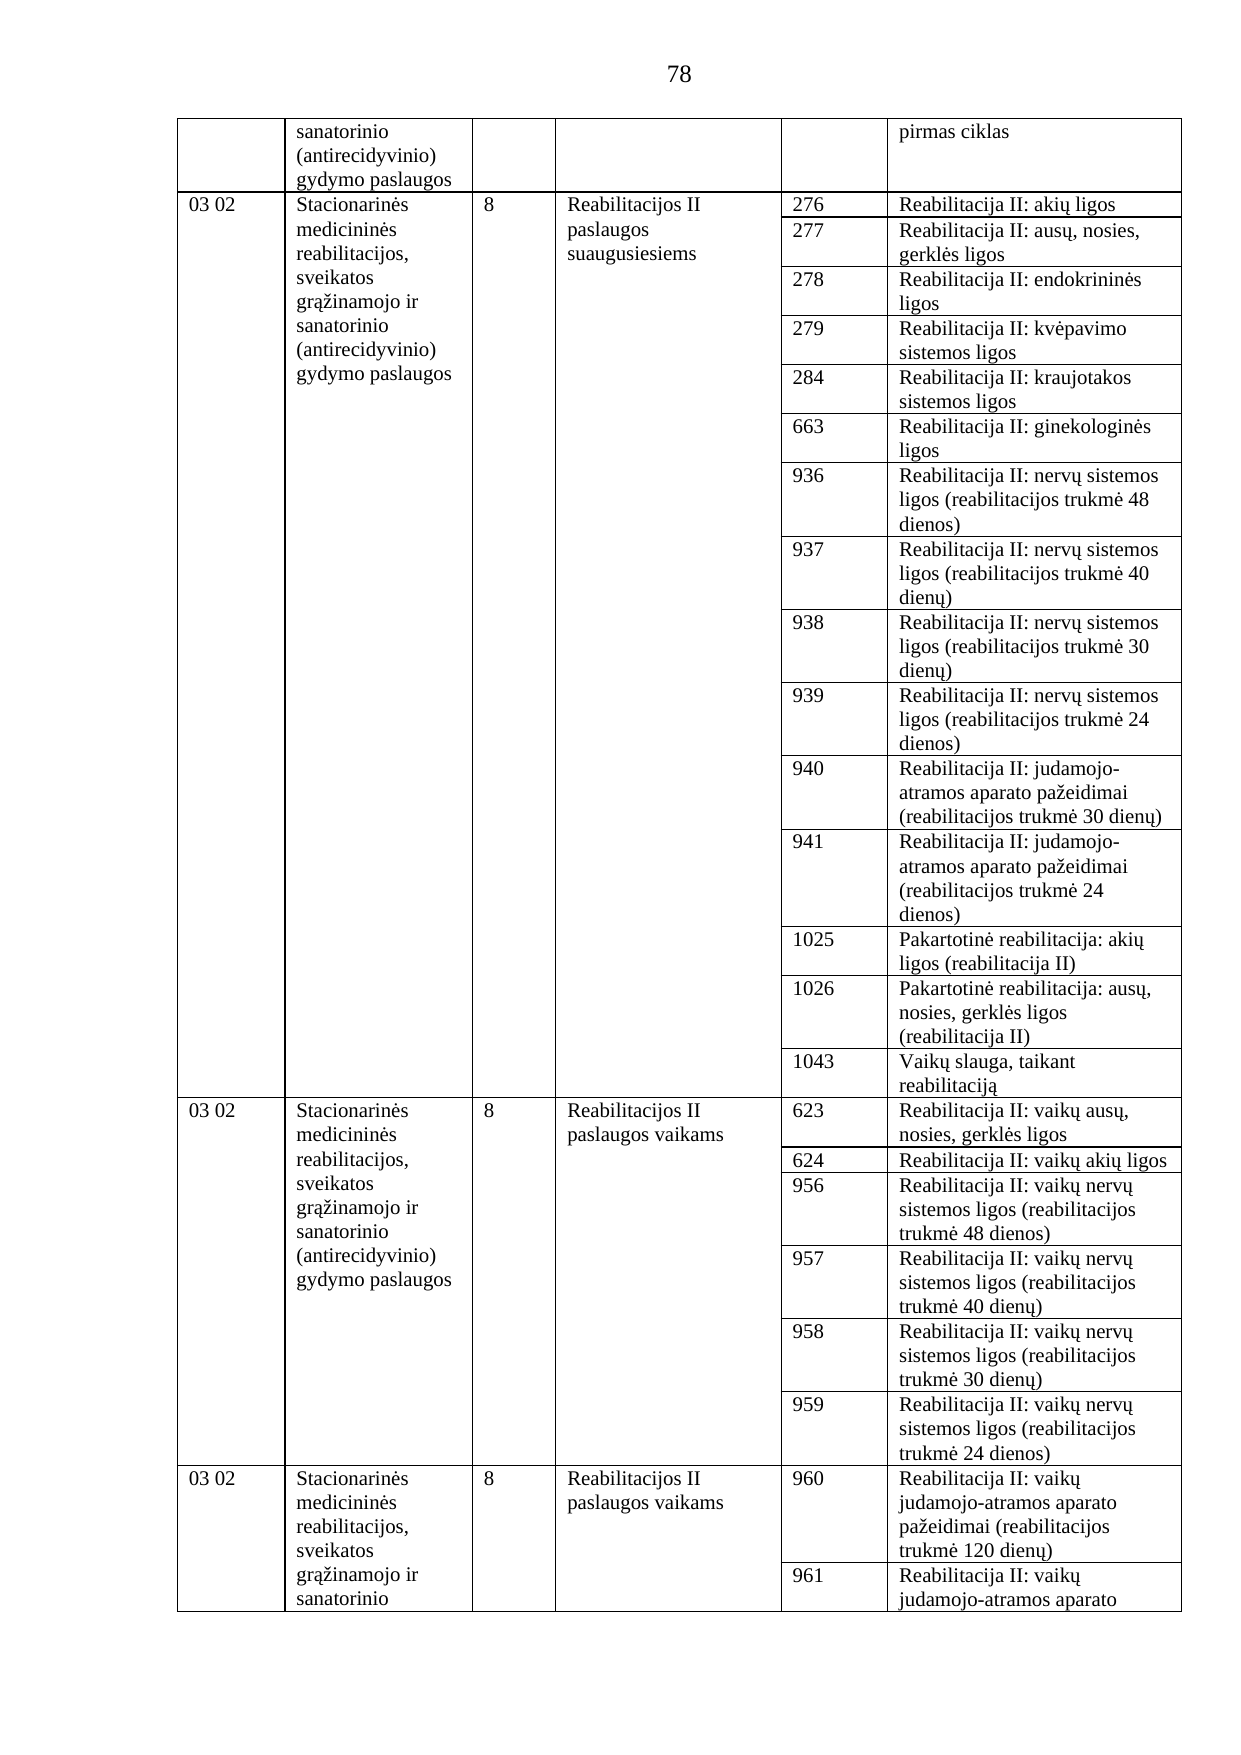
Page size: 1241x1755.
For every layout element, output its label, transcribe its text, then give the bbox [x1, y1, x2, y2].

table_cell 961 [782, 1563, 887, 1611]
table_cell Reabilitacijos II paslaugos suaugusiesiems [556, 193, 781, 1097]
table_cell 8 [473, 1466, 555, 1611]
table_cell Reabilitacijos II paslaugos vaikams [556, 1098, 781, 1464]
table_cell [556, 119, 781, 191]
table_cell Reabilitacija II: ginekologinės ligos [888, 414, 1181, 462]
table_cell Pakartotinė reabilitacija: ausų, nosies, gerklės ligos (reabilitacija II) [888, 976, 1181, 1048]
table_cell Reabilitacija II: nervų sistemos ligos (reabilitacijos trukmė 24 dienos) [888, 683, 1181, 755]
table_cell 03 02 [178, 1466, 284, 1611]
table_cell Vaikų slauga, taikant reabilitaciją [888, 1049, 1181, 1097]
table_cell Reabilitacija II: vaikų judamojo-atramos aparato pažeidimai (reabilitacijos trukmė 120 dienų) [888, 1466, 1181, 1562]
table_cell 278 [782, 267, 887, 315]
table_cell Reabilitacija II: nervų sistemos ligos (reabilitacijos trukmė 40 dienų) [888, 537, 1181, 609]
table_cell 958 [782, 1319, 887, 1391]
table_cell 1026 [782, 976, 887, 1048]
table_cell [782, 119, 887, 191]
table_cell 623 [782, 1098, 887, 1146]
table_cell 956 [782, 1173, 887, 1245]
table_cell 03 02 [178, 193, 284, 1097]
table_cell 960 [782, 1466, 887, 1562]
table_cell Reabilitacija II: vaikų akių ligos [888, 1148, 1181, 1172]
table_cell 1025 [782, 927, 887, 975]
table_cell Reabilitacijos II paslaugos vaikams [556, 1466, 781, 1611]
table_cell 957 [782, 1246, 887, 1318]
table_cell 624 [782, 1148, 887, 1172]
table_cell Reabilitacija II: ausų, nosies, gerklės ligos [888, 218, 1181, 266]
table_cell Reabilitacija II: judamojo-atramos aparato pažeidimai (reabilitacijos trukmė 30 dienų) [888, 756, 1181, 828]
table_cell [178, 119, 284, 191]
table_cell Reabilitacija II: vaikų nervų sistemos ligos (reabilitacijos trukmė 48 dienos) [888, 1173, 1181, 1245]
table_cell sanatorinio (antirecidyvinio) gydymo paslaugos [286, 119, 472, 191]
table_cell Reabilitacija II: endokrininės ligos [888, 267, 1181, 315]
table_cell Reabilitacija II: kraujotakos sistemos ligos [888, 365, 1181, 413]
table_cell Reabilitacija II: vaikų nervų sistemos ligos (reabilitacijos trukmė 30 dienų) [888, 1319, 1181, 1391]
table_cell 03 02 [178, 1098, 284, 1464]
table_cell 8 [473, 193, 555, 1097]
table_cell 279 [782, 316, 887, 364]
table_cell 938 [782, 610, 887, 682]
table_cell Reabilitacija II: akių ligos [888, 193, 1181, 216]
table_cell 959 [782, 1392, 887, 1464]
table_cell Stacionarinės medicininės reabilitacijos, sveikatos grąžinamojo ir sanatorinio (antirecidyvinio) gydymo paslaugos [286, 1098, 472, 1464]
table_cell Reabilitacija II: vaikų judamojo-atramos aparato [888, 1563, 1181, 1611]
table_cell Reabilitacija II: vaikų nervų sistemos ligos (reabilitacijos trukmė 40 dienų) [888, 1246, 1181, 1318]
table_cell 1043 [782, 1049, 887, 1097]
table_cell Reabilitacija II: nervų sistemos ligos (reabilitacijos trukmė 48 dienos) [888, 463, 1181, 536]
table_cell Pakartotinė reabilitacija: akių ligos (reabilitacija II) [888, 927, 1181, 975]
table_cell Reabilitacija II: kvėpavimo sistemos ligos [888, 316, 1181, 364]
table_cell 940 [782, 756, 887, 828]
table_cell pirmas ciklas [888, 119, 1181, 191]
table_cell 277 [782, 218, 887, 266]
table_cell 936 [782, 463, 887, 536]
table_cell Stacionarinės medicininės reabilitacijos, sveikatos grąžinamojo ir sanatorinio (antirecidyvinio) gydymo paslaugos [286, 193, 472, 1097]
table_cell Reabilitacija II: vaikų ausų, nosies, gerklės ligos [888, 1098, 1181, 1146]
table_cell Reabilitacija II: nervų sistemos ligos (reabilitacijos trukmė 30 dienų) [888, 610, 1181, 682]
table_cell [473, 119, 555, 191]
table_cell 284 [782, 365, 887, 413]
table_cell Reabilitacija II: vaikų nervų sistemos ligos (reabilitacijos trukmė 24 dienos) [888, 1392, 1181, 1464]
table_cell 8 [473, 1098, 555, 1464]
table_cell Reabilitacija II: judamojo-atramos aparato pažeidimai (reabilitacijos trukmė 24 dienos) [888, 830, 1181, 926]
table_cell 939 [782, 683, 887, 755]
table_cell 941 [782, 830, 887, 926]
table_cell 937 [782, 537, 887, 609]
table_cell 663 [782, 414, 887, 462]
table_cell Stacionarinės medicininės reabilitacijos, sveikatos grąžinamojo ir sanatorinio [286, 1466, 472, 1611]
table_cell 276 [782, 193, 887, 216]
